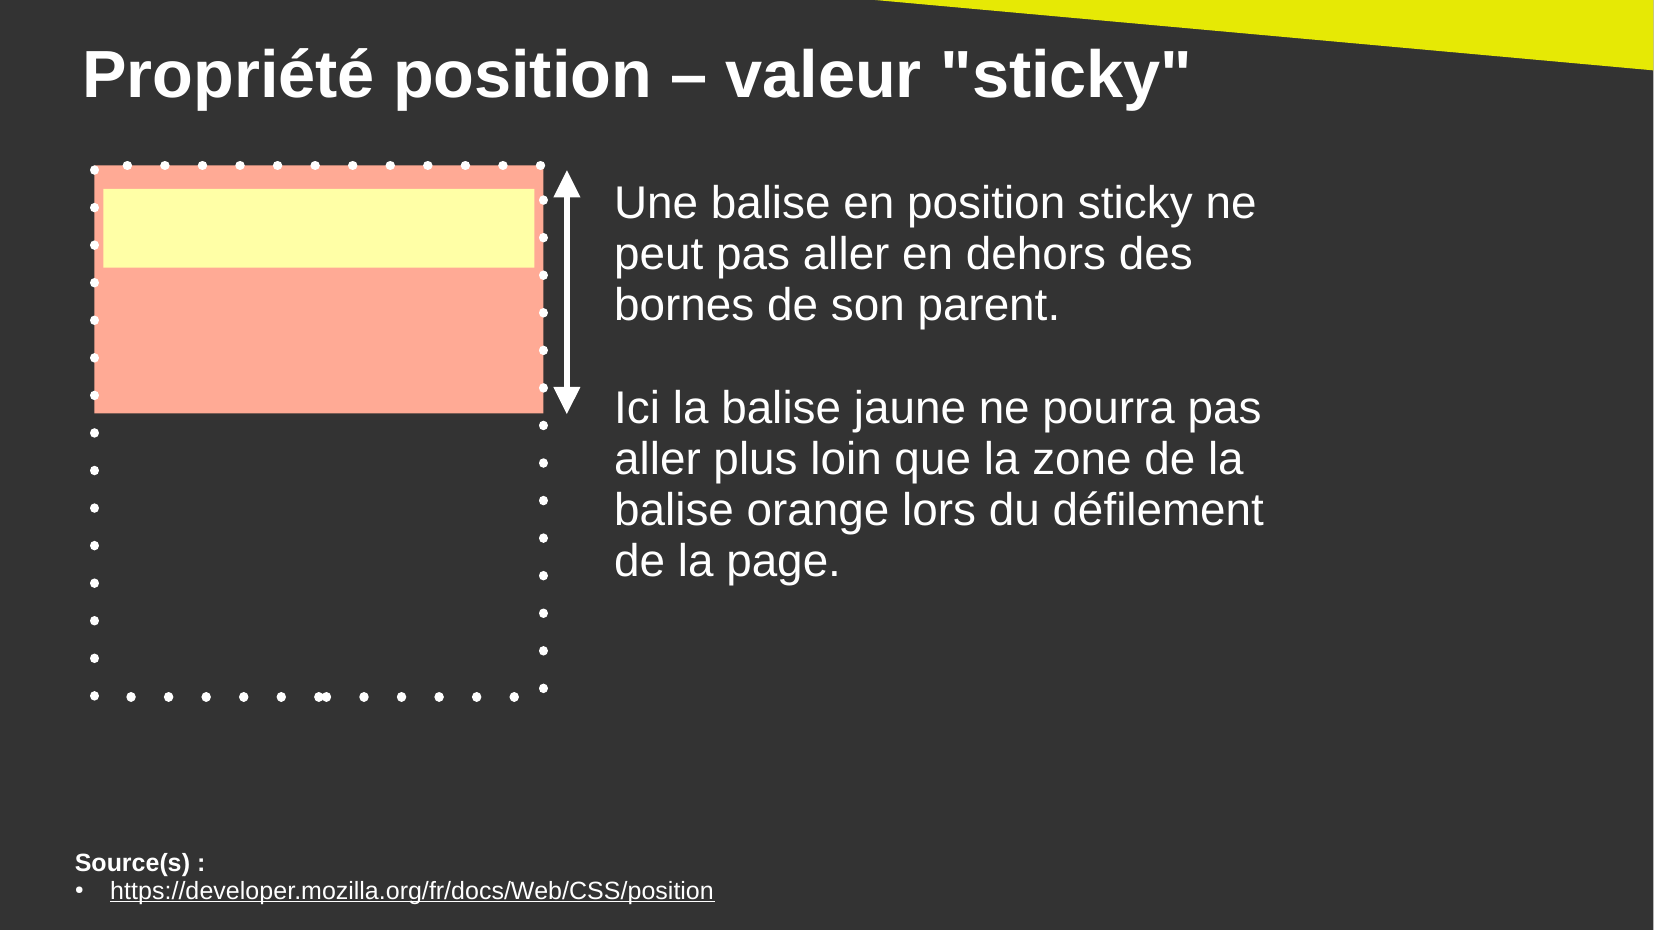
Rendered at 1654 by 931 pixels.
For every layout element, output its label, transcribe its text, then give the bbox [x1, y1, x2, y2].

text_box Source(s) : https://developer.mozilla.org/fr/docs/Web/CSS/position [60, 841, 1546, 931]
title Une balise en position sticky ne peut pas aller en dehors des bornes de son parent. Ici la balise jaune ne pourra pas aller plus loin que la zone de la balise orange lors du défilement de la page. [614, 176, 1327, 587]
title Propriété position – valeur "sticky" [82, 37, 1571, 114]
text_box [94, 165, 544, 414]
text_box [875, 0, 1654, 71]
